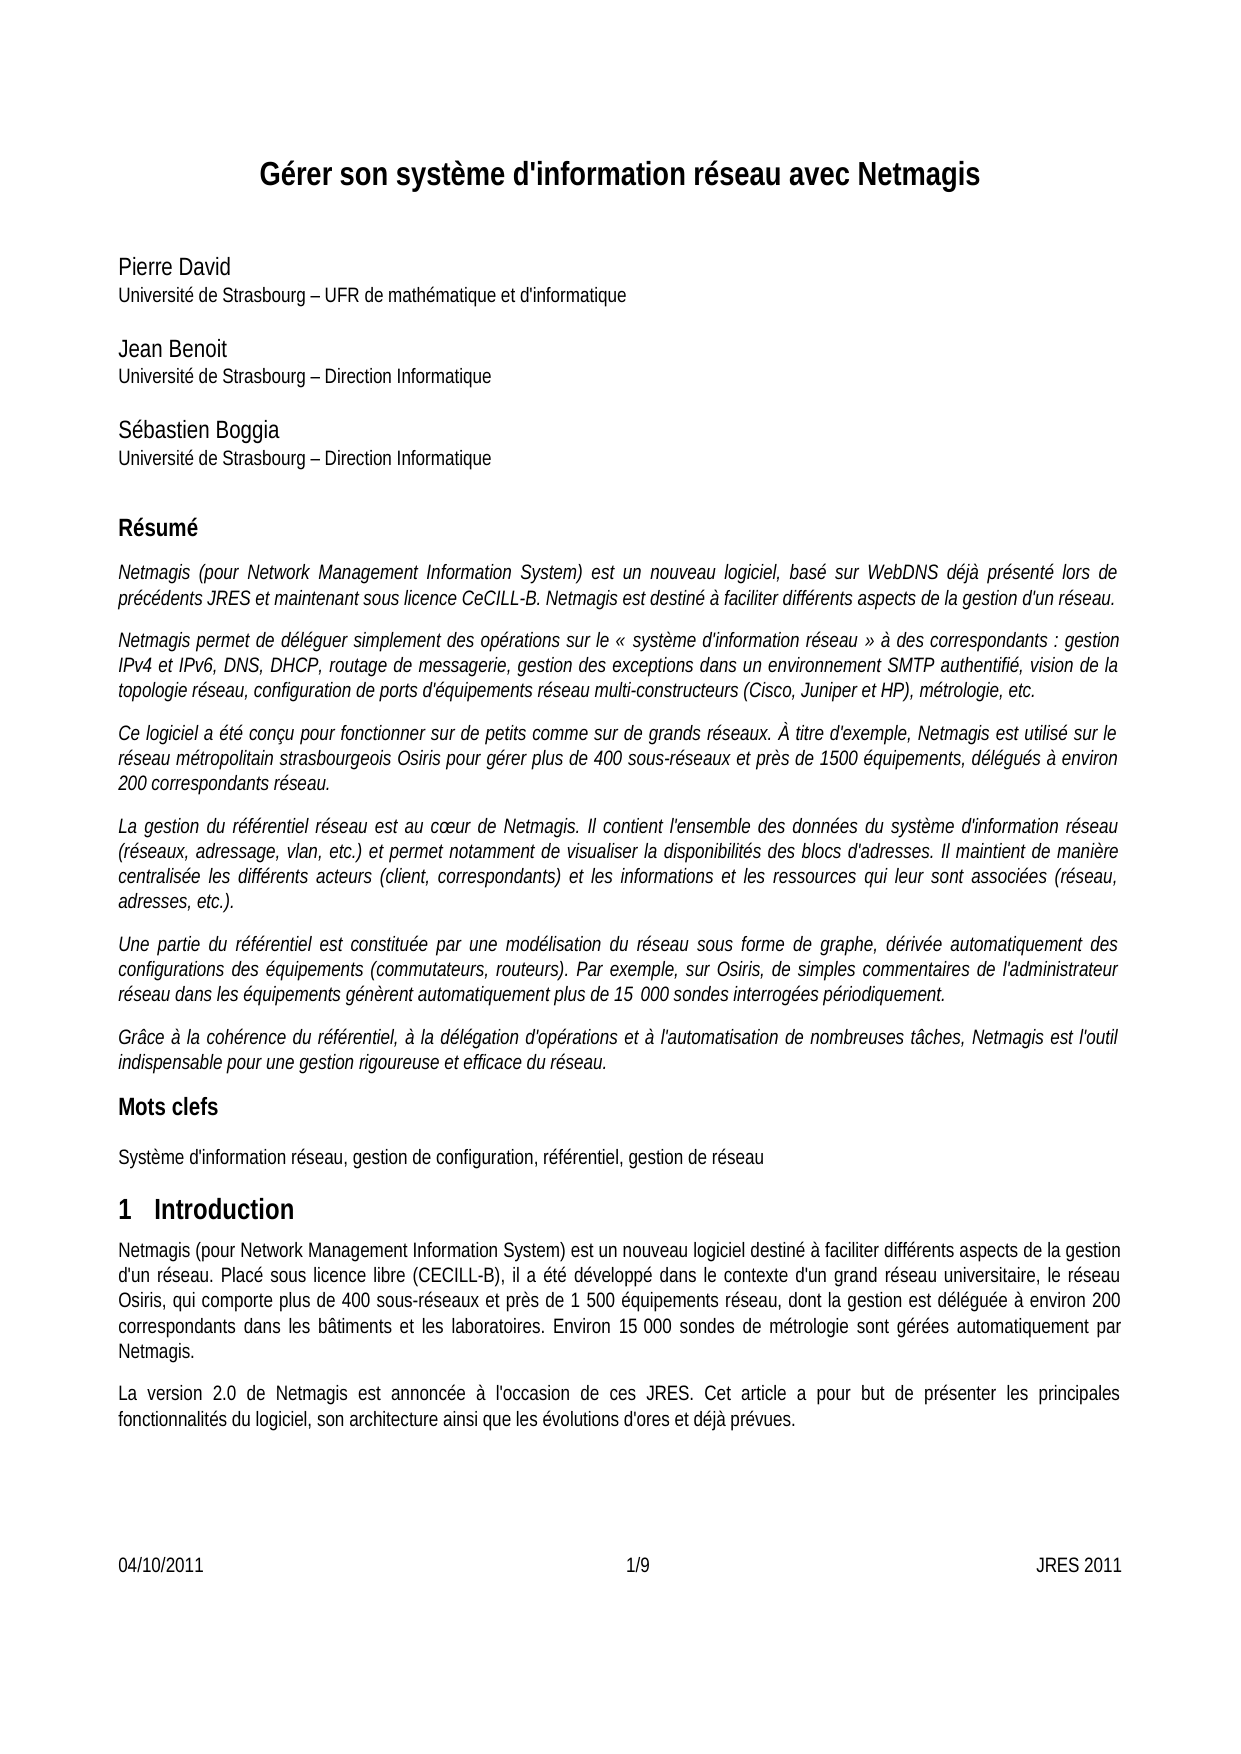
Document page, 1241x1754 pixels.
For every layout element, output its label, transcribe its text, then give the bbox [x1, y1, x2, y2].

text Université de Strasbourg – Direction Informatique [118, 364, 1122, 388]
text Grâce à la cohérence du référentiel, à la délégation d'opérations et à l'automatisation de nombreuses tâches, Netmagis est l'outil indispensable pour une gestion rigoureuse et efficace du réseau. [118, 1025, 1122, 1074]
text Netmagis (pour Network Management Information System) est un nouveau logiciel destiné à faciliter différents aspects de la gestion d'un réseau. Placé sous licence libre (CECILL-B), il a été développé dans le contexte d'un grand réseau universitaire, le réseau Osiris, qui comporte plus de 400 sous-réseaux et près de 1 500 équipements réseau, dont la gestion est déléguée à environ 200 correspondants dans les bâtiments et les laboratoires. Environ 15 000 sondes de métrologie sont gérées automatiquement par Netmagis. [118, 1238, 1122, 1363]
text Université de Strasbourg – Direction Informatique [118, 445, 1122, 469]
subtitle Introduction [118, 1192, 1122, 1226]
text Système d'information réseau, gestion de configuration, référentiel, gestion de réseau [118, 1145, 1122, 1169]
text Jean Benoit [118, 334, 1122, 362]
text Université de Strasbourg – UFR de mathématique et d'informatique [118, 283, 1122, 307]
text La version 2.0 de Netmagis est annoncée à l'occasion de ces JRES. Cet article a pour but de présenter les principales fonctionnalités du logiciel, son architecture ainsi que les évolutions d'ores et déjà prévues. [118, 1381, 1122, 1430]
text Sébastien Boggia [118, 415, 1122, 444]
text Gérer son système d'information réseau avec Netmagis [118, 154, 1122, 192]
text Pierre David [118, 252, 1122, 281]
text Résumé [118, 513, 1122, 542]
text Une partie du référentiel est constituée par une modélisation du réseau sous forme de graphe, dérivée automatiquement des configurations des équipements (commutateurs, routeurs). Par exemple, sur Osiris, de simples commentaires de l'administrateur réseau dans les équipements génèrent automatiquement plus de 15 000 sondes interrogées périodiquement. [118, 932, 1122, 1006]
text Mots clefs [118, 1092, 1122, 1121]
text Netmagis permet de déléguer simplement des opérations sur le « système d'information réseau » à des correspondants : gestion IPv4 et IPv6, DNS, DHCP, routage de messagerie, gestion des exceptions dans un environnement SMTP authentifié, vision de la topologie réseau, configuration de ports d'équipements réseau multi-constructeurs (Cisco, Juniper et HP), métrologie, etc. [118, 628, 1122, 702]
text Netmagis (pour Network Management Information System) est un nouveau logiciel, basé sur WebDNS déjà présenté lors de précédents JRES et maintenant sous licence CeCILL-B. Netmagis est destiné à faciliter différents aspects de la gestion d'un réseau. [118, 560, 1122, 609]
text La gestion du référentiel réseau est au cœur de Netmagis. Il contient l'ensemble des données du système d'information réseau (réseaux, adressage, vlan, etc.) et permet notamment de visualiser la disponibilités des blocs d'adresses. Il maintient de manière centralisée les différents acteurs (client, correspondants) et les informations et les ressources qui leur sont associées (réseau, adresses, etc.). [118, 813, 1122, 913]
text Ce logiciel a été conçu pour fonctionner sur de petits comme sur de grands réseaux. À titre d'exemple, Netmagis est utilisé sur le réseau métropolitain strasbourgeois Osiris pour gérer plus de 400 sous-réseaux et près de 1500 équipements, délégués à environ 200 correspondants réseau. [118, 721, 1122, 795]
